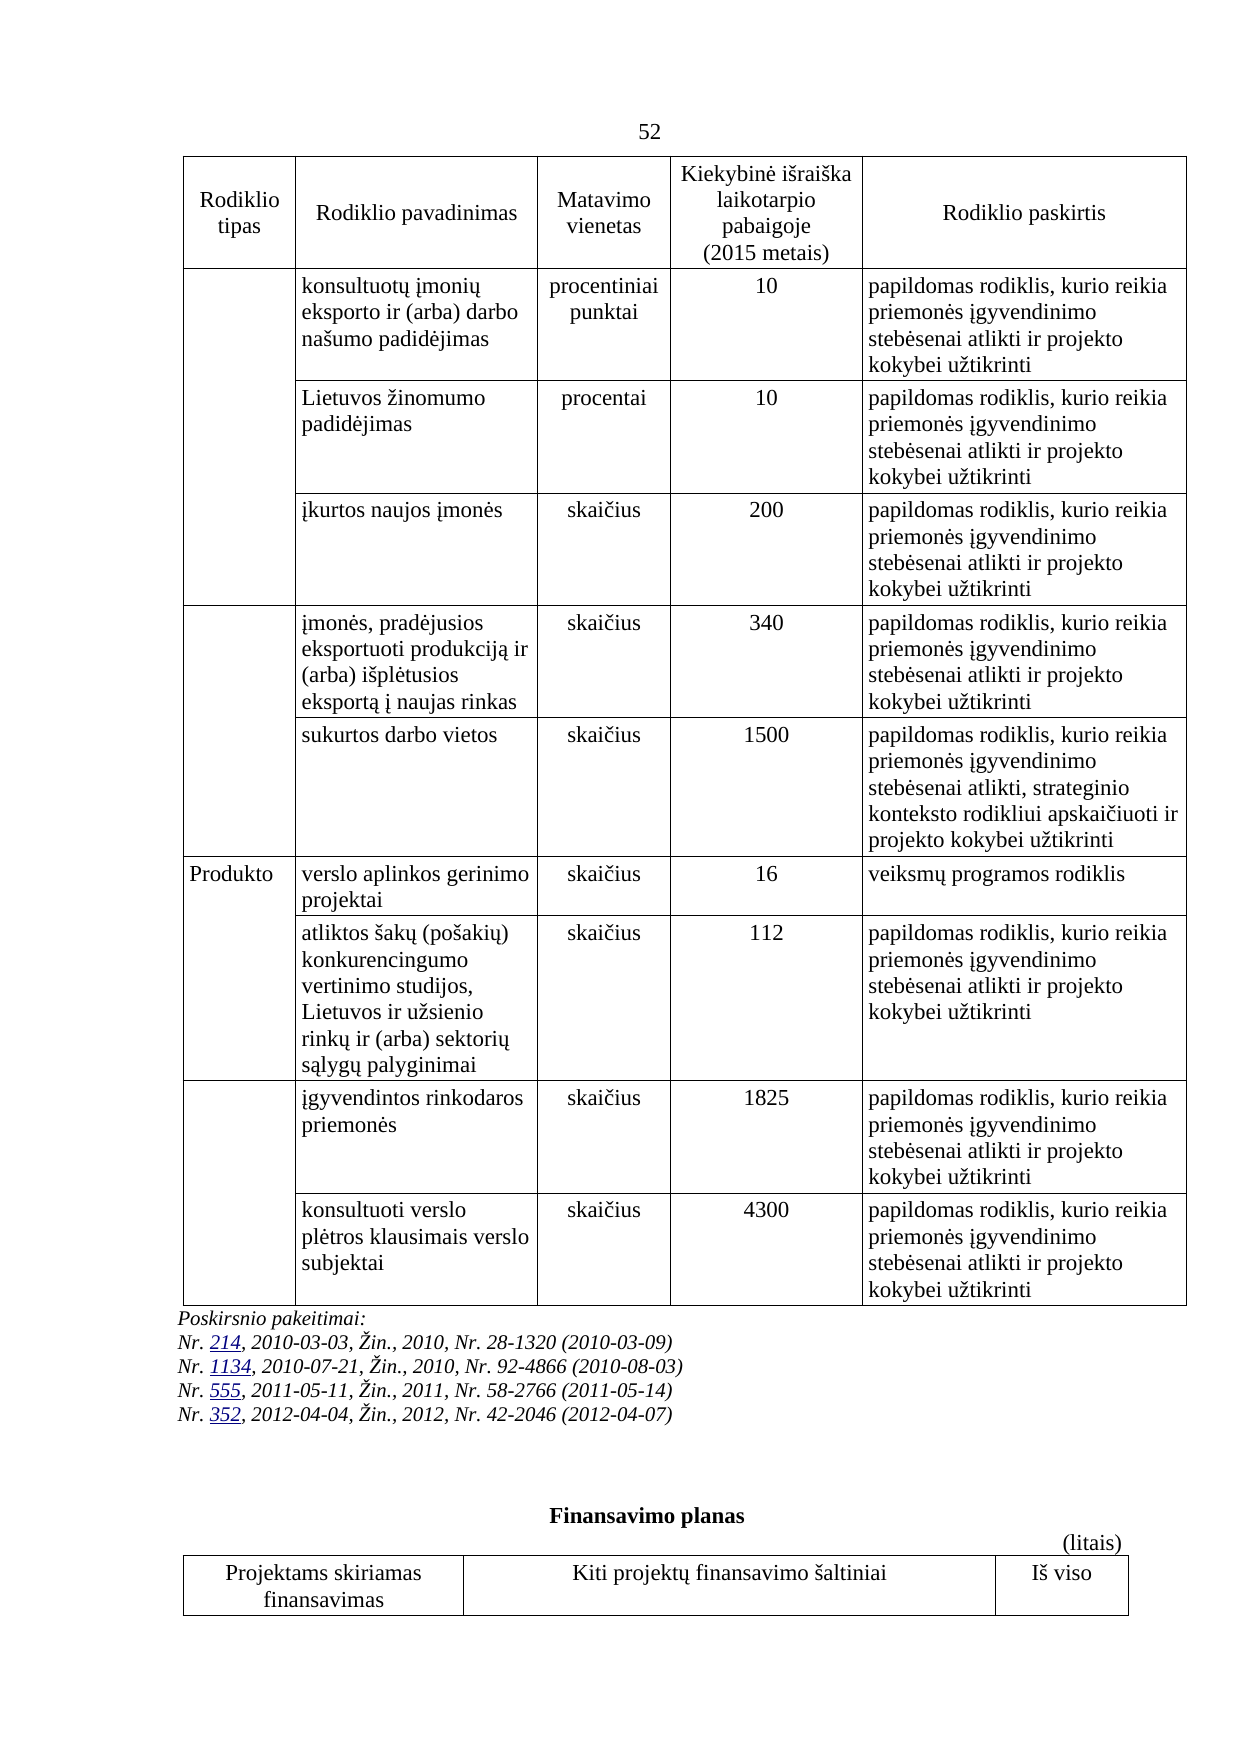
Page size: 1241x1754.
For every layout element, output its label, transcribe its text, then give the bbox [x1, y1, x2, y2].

text Nr. 214, 2010-03-03, Žin., 2010, Nr. 28-1320 (2010-03-09) [177, 1330, 1122, 1354]
table_cell 10 [671, 269, 862, 380]
table_cell papildomas rodiklis, kurio reikia priemonės įgyvendinimo stebėsenai atlikti ir projekto kokybei užtikrinti [863, 1081, 1186, 1193]
table_cell įkurtos naujos įmonės [296, 494, 537, 605]
text Nr. 555, 2011-05-11, Žin., 2011, Nr. 58-2766 (2011-05-14) [177, 1378, 1122, 1402]
table_cell Produkto [184, 857, 295, 915]
table_cell papildomas rodiklis, kurio reikia priemonės įgyvendinimo stebėsenai atlikti ir projekto kokybei užtikrinti [863, 1194, 1186, 1305]
table_header Rodiklio tipas [184, 157, 295, 268]
text Nr. 352, 2012-04-04, Žin., 2012, Nr. 42-2046 (2012-04-07) [177, 1402, 1122, 1426]
table_header Rodiklio pavadinimas [296, 157, 537, 268]
table_cell Lietuvos žinomumo padidėjimas [296, 381, 537, 492]
table_cell papildomas rodiklis, kurio reikia priemonės įgyvendinimo stebėsenai atlikti, strateginio konteksto rodikliui apskaičiuoti ir projekto kokybei užtikrinti [863, 718, 1186, 856]
table_cell 4300 [671, 1194, 862, 1305]
table_header Rodiklio paskirtis [863, 157, 1186, 268]
table_cell 340 [671, 606, 862, 717]
table_header Matavimo vienetas [538, 157, 670, 268]
table_cell skaičius [538, 1194, 670, 1305]
table_cell 200 [671, 494, 862, 605]
table_cell atliktos šakų (pošakių) konkurencingumo vertinimo studijos, Lietuvos ir užsienio rinkų ir (arba) sektorių sąlygų palyginimai [296, 916, 537, 1080]
table_cell verslo aplinkos gerinimo projektai [296, 857, 537, 915]
table_cell 1825 [671, 1081, 862, 1193]
text Nr. 1134, 2010-07-21, Žin., 2010, Nr. 92-4866 (2010-08-03) [177, 1354, 1122, 1378]
table_header Projektams skiriamas finansavimas [184, 1556, 463, 1615]
table_cell 112 [671, 916, 862, 1080]
text Poskirsnio pakeitimai: [177, 1306, 1122, 1330]
table_cell 10 [671, 381, 862, 492]
table_cell papildomas rodiklis, kurio reikia priemonės įgyvendinimo stebėsenai atlikti ir projekto kokybei užtikrinti [863, 269, 1186, 380]
table_cell konsultuotų įmonių eksporto ir (arba) darbo našumo padidėjimas [296, 269, 537, 380]
table_cell [184, 1081, 295, 1305]
table_cell skaičius [538, 857, 670, 915]
table_cell papildomas rodiklis, kurio reikia priemonės įgyvendinimo stebėsenai atlikti ir projekto kokybei užtikrinti [863, 381, 1186, 492]
table_cell procentai [538, 381, 670, 492]
text Finansavimo planas [177, 1503, 1122, 1529]
table_cell skaičius [538, 606, 670, 717]
table_cell papildomas rodiklis, kurio reikia priemonės įgyvendinimo stebėsenai atlikti ir projekto kokybei užtikrinti [863, 606, 1186, 717]
table_cell sukurtos darbo vietos [296, 718, 537, 856]
table_cell veiksmų programos rodiklis [863, 857, 1186, 915]
table_cell 1500 [671, 718, 862, 856]
table_header Kiekybinė išraiška laikotarpio pabaigoje (2015 metais) [671, 157, 862, 268]
table_header Kiti projektų finansavimo šaltiniai [464, 1556, 995, 1615]
table_cell įmonės, pradėjusios eksportuoti produkciją ir (arba) išplėtusios eksportą į naujas rinkas [296, 606, 537, 717]
table_cell [184, 915, 295, 1080]
table_cell [184, 606, 295, 856]
table_header Iš viso [996, 1556, 1128, 1615]
table_cell skaičius [538, 494, 670, 605]
table_cell [184, 269, 295, 605]
table_cell papildomas rodiklis, kurio reikia priemonės įgyvendinimo stebėsenai atlikti ir projekto kokybei užtikrinti [863, 916, 1186, 1080]
table_cell konsultuoti verslo plėtros klausimais verslo subjektai [296, 1194, 537, 1305]
table_cell skaičius [538, 916, 670, 1080]
table_cell papildomas rodiklis, kurio reikia priemonės įgyvendinimo stebėsenai atlikti ir projekto kokybei užtikrinti [863, 494, 1186, 605]
table_cell skaičius [538, 718, 670, 856]
table_cell įgyvendintos rinkodaros priemonės [296, 1081, 537, 1193]
table_cell procentiniai punktai [538, 269, 670, 380]
table_cell skaičius [538, 1081, 670, 1193]
text (litais) [177, 1529, 1122, 1555]
table_cell 16 [671, 857, 862, 915]
